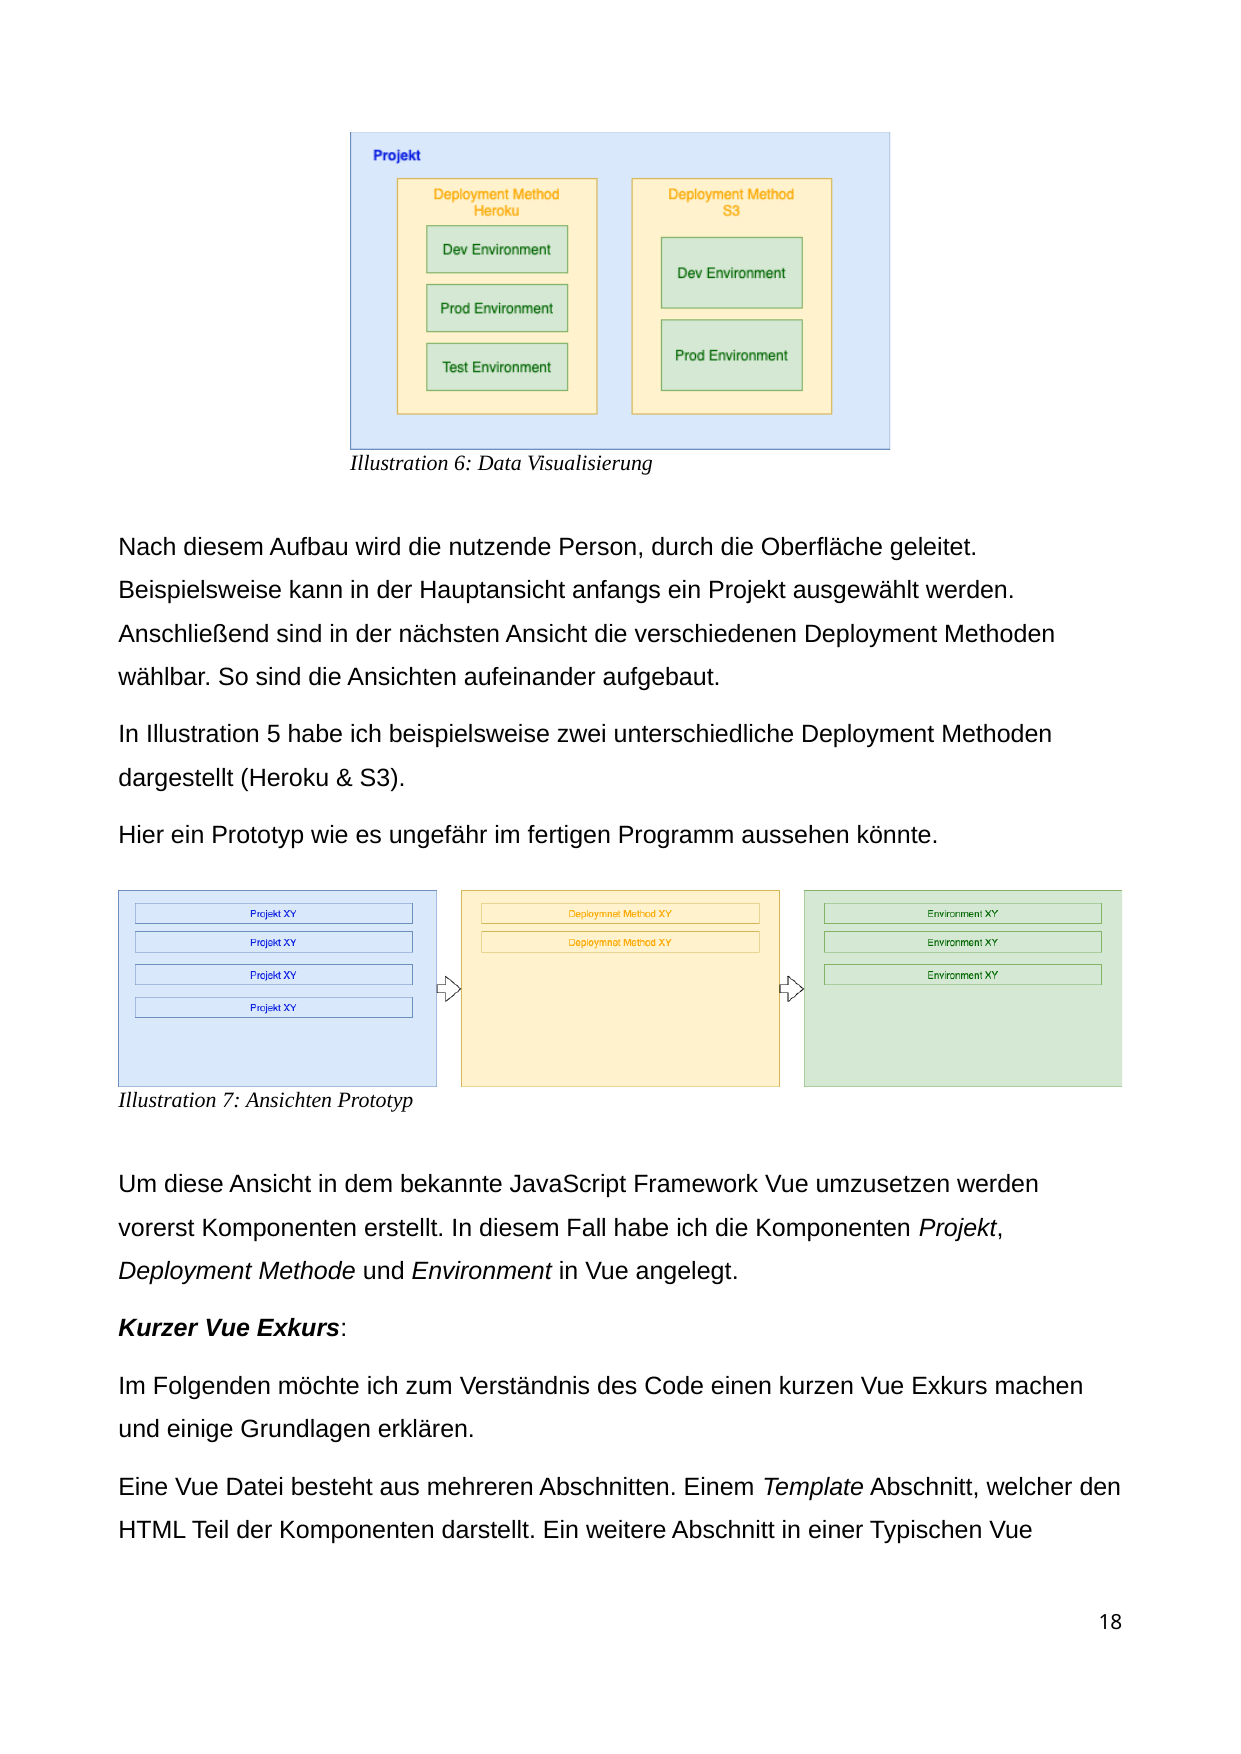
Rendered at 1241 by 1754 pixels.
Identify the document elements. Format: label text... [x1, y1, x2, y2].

text Illustration 7: Ansichten Prototyp [118, 1087, 1122, 1112]
text [118, 878, 1122, 890]
text Im Folgenden möchte ich zum Verständnis des Code einen kurzen Vue Exkurs machen und einige Grundlagen erklären. [118, 1371, 1122, 1443]
text Um diese Ansicht in dem bekannte JavaScript Framework Vue umzusetzen werden vorerst Komponenten erstellt. In diesem Fall habe ich die Komponenten Projekt, Deployment Methode und Environment in Vue angelegt. [118, 1112, 1122, 1284]
text Kurzer Vue Exkurs: [118, 1313, 1122, 1342]
text Nach diesem Aufbau wird die nutzende Person, durch die Oberfläche geleitet. Beispielsweise kann in der Hauptansicht anfangs ein Projekt ausgewählt werden. Anschließend sind in der nächsten Ansicht die verschiedenen Deployment Methoden wählbar. So sind die Ansichten aufeinander aufgebaut. [118, 118, 1122, 690]
picture [118, 890, 1123, 1087]
text Illustration 6: Data Visualisierung [350, 450, 890, 475]
text Eine Vue Datei besteht aus mehreren Abschnitten. Einem Template Abschnitt, welcher den HTML Teil der Komponenten darstellt. Ein weitere Abschnitt in einer Typischen Vue [118, 1472, 1122, 1544]
picture [350, 132, 891, 450]
text Hier ein Prototyp wie es ungefähr im fertigen Programm aussehen könnte. [118, 820, 1122, 849]
text In Illustration 5 habe ich beispielsweise zwei unterschiedliche Deployment Methoden dargestellt (Heroku & S3). [118, 719, 1122, 791]
